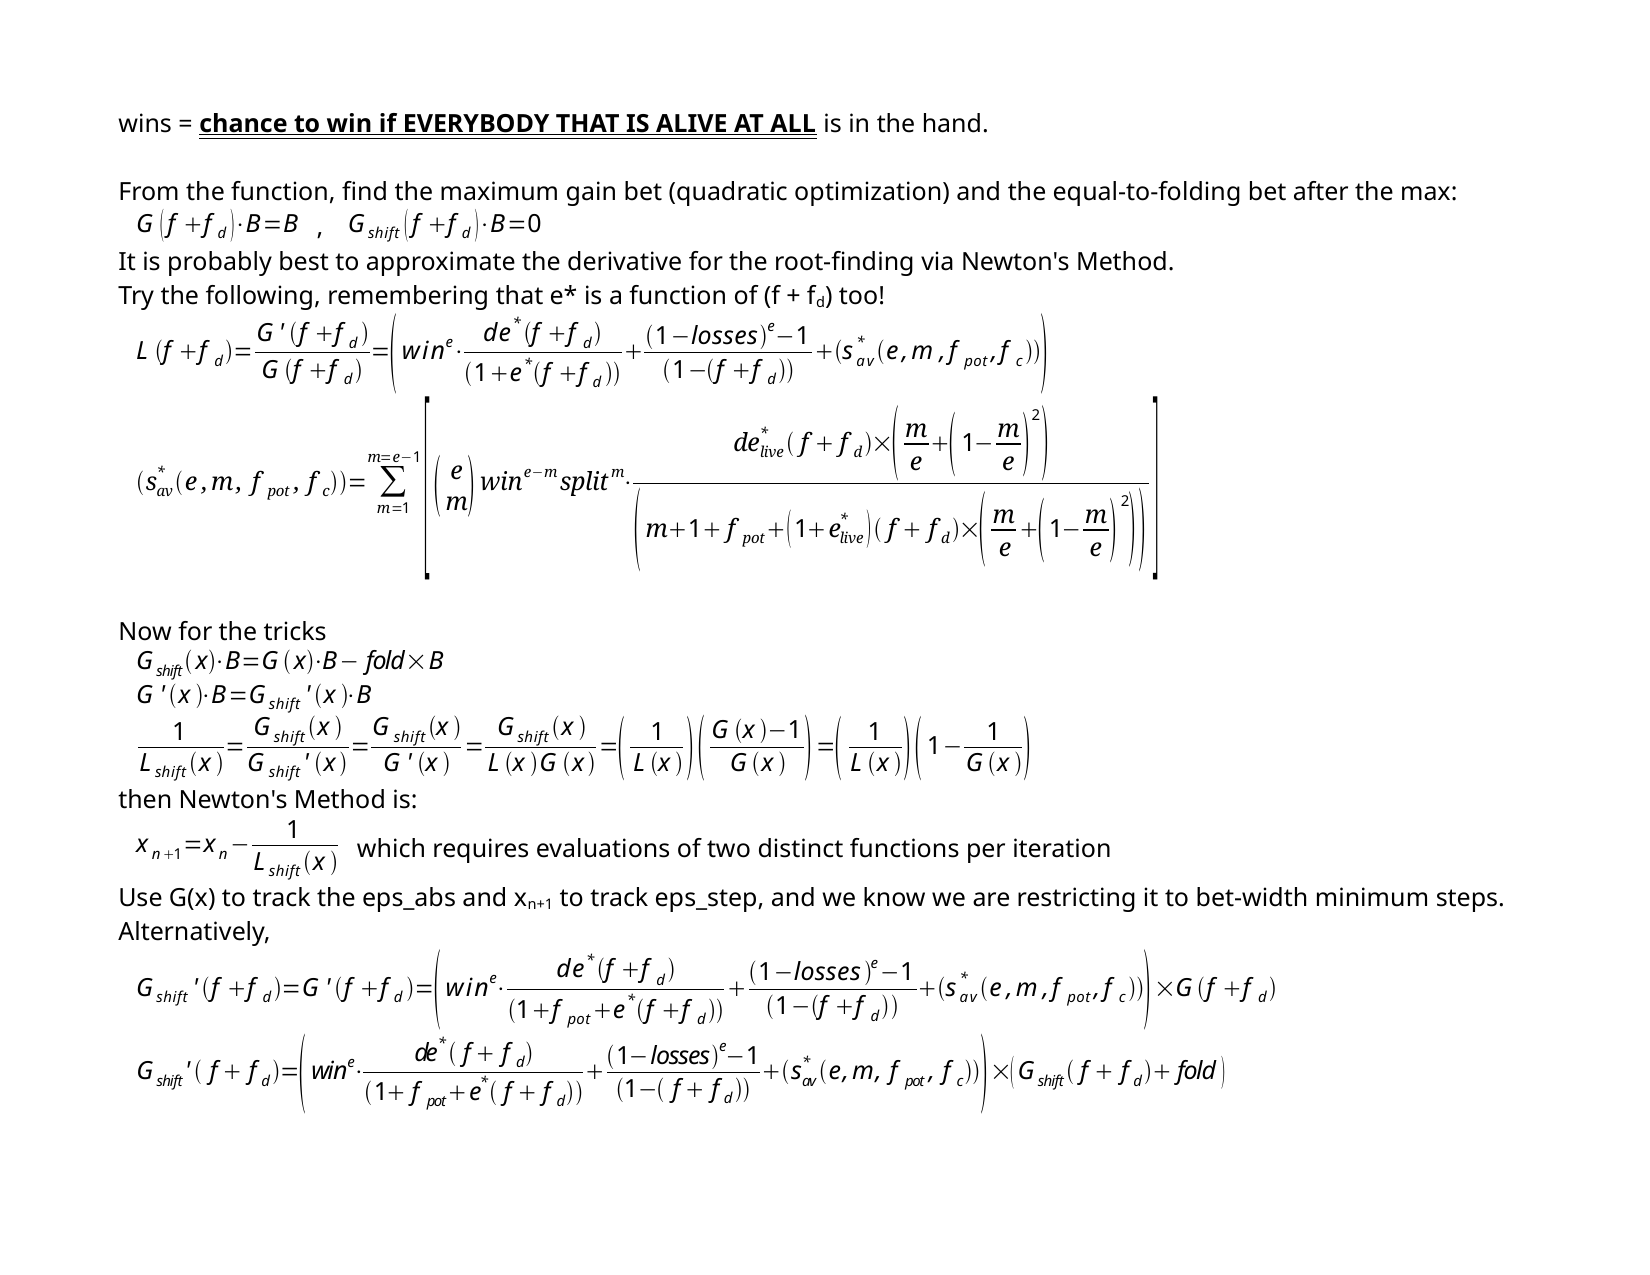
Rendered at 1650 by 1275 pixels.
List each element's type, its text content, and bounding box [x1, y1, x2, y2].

text then Newton's Method is: [118, 781, 1532, 815]
text It is probably best to approximate the derivative for the root-finding via Newton's Method. [118, 243, 1532, 277]
text From the function, find the maximum gain bet (quadratic optimization) and the equal-to-folding bet after the max:, [118, 174, 1532, 243]
text Now for the tricks [118, 614, 1532, 648]
text Use G(x) to track the eps_abs and xn+1 to track eps_step, and we know we are restricting it to bet-width minimum steps. [118, 880, 1532, 914]
text Alternatively, [118, 914, 1532, 948]
text wins = chance to win if EVERYBODY THAT IS ALIVE AT ALL is in the hand. [118, 106, 1532, 140]
text which requires evaluations of two distinct functions per iteration [118, 815, 1532, 880]
text Try the following, remembering that e* is a function of (f + fd) too! [118, 277, 1532, 311]
